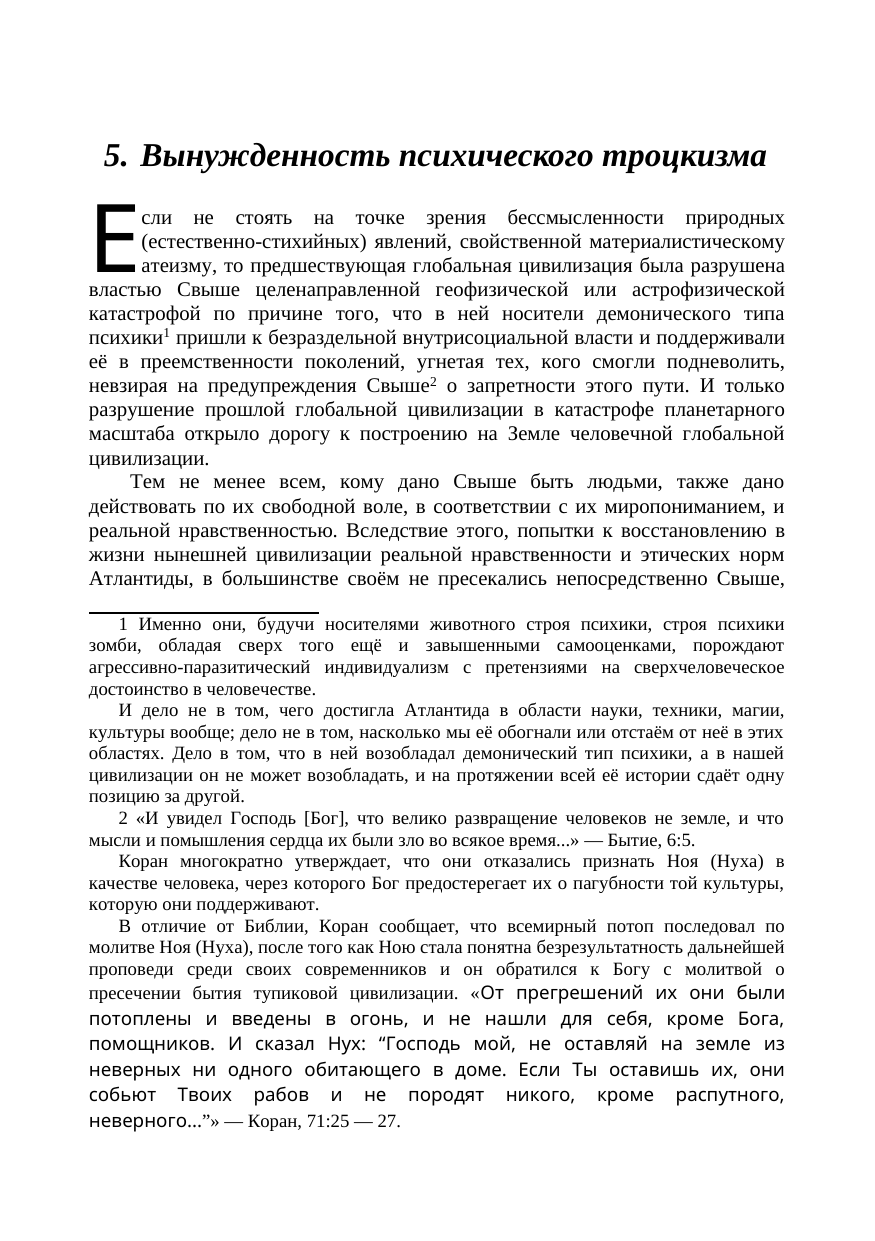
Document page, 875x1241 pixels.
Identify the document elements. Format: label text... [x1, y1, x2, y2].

text И дело не в том, чего достигла Атлантида в области науки, техники, магии, культуры вообще; дело не в том, насколько мы её обогнали или отстаём от неё в этих областях. Дело в том, что в ней возобладал демонический тип психики, а в нашей цивилизации он не может возобладать, и на протяжении всей её истории сдаёт одну позицию за другой. [89, 699, 786, 807]
text Если не стоять на точке зрения бессмысленности природных (естественно-стихийных) явлений, свойственной материалистическому атеизму, то предшествующая глобальная цивилизация была разрушена властью Свыше целенаправленной геофизической или астрофизической катастрофой по причине того, что в ней носители демонического типа психики пришли к безраздельной внутрисоциальной власти и поддерживали её в преемственности поколений, угнетая тех, кого смогли подневолить, невзирая на предупреждения Свыше о запретности этого пути. И только разрушение прошлой глобальной цивилизации в катастрофе планетарного масштаба открыло дорогу к построению на Земле человечной глобальной цивилизации. [89, 205, 786, 469]
text В отличие от Библии, Коран сообщает, что всемирный потоп последовал по молитве Ноя (Нуха), после того как Ною стала понятна безрезультатность дальнейшей проповеди среди своих современников и он обратился к Богу с молитвой о пресечении бытия тупиковой цивилизации. «От прегрешений их они были потоплены и введены в огонь, и не нашли для себя, кроме Бога, помощников. И сказал Нух: “Господь мой, не оставляй на земле из неверных ни одного обитающего в доме. Если Ты оставишь их, они собьют Твоих рабов и не породят никого, кроме распутного, неверного...”» — Коран, 71:25 — 27. [89, 915, 786, 1132]
text «И увидел Господь [Бог], что велико развращение человеков не земле, и что мысли и помышления сердца их были зло во всякое время...» — Бытие, 6:5. [89, 807, 786, 850]
text Коран многократно утверждает, что они отказались признать Ноя (Нуха) в качестве человека, через которого Бог предостерегает их о пагубности той культуры, которую они поддерживают. [89, 850, 786, 915]
subtitle 5. Вынужденность психического троцкизма [89, 135, 786, 173]
text Именно они, будучи носителями животного строя психики, строя психики зомби, обладая сверх того ещё и завышенными самооценками, порождают агрессивно-паразитический индивидуализм с претензиями на сверхчеловеческое достоинство в человечестве. [89, 613, 786, 699]
text Тем не менее всем, кому дано Свыше быть людьми, также дано действовать по их свободной воле, в соответствии с их миропониманием, и реальной нравственностью. Вследствие этого, попытки к восстановлению в жизни нынешней цивилизации реальной нравственности и этических норм Атлантиды, в большинстве своём не пресекались непосредственно Свыше, [89, 469, 786, 590]
